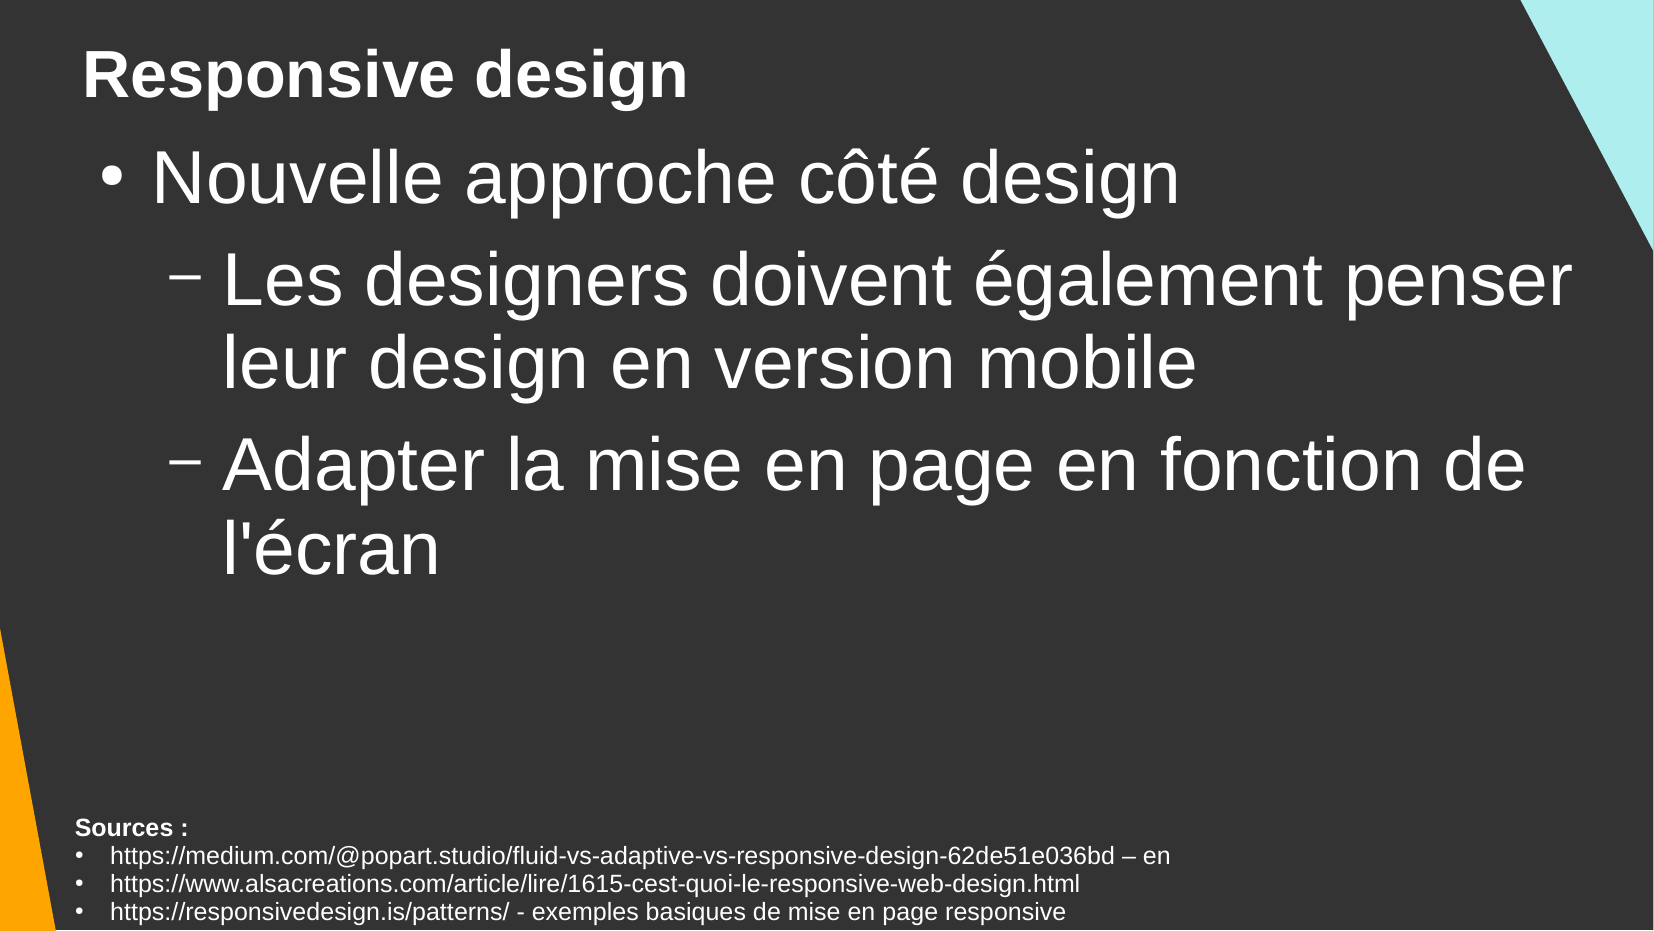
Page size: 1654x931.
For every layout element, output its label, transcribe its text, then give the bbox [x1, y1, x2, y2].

list Nouvelle approche côté design Les designers doivent également penser leur design en version mobile Adapter la mise en page en fonction de l'écran [80, 135, 1605, 736]
text_box [0, 628, 56, 931]
text_box [1520, 0, 1654, 253]
text_box Sources : https://medium.com/@popart.studio/fluid-vs-adaptive-vs-responsive-design-62de51e036bd – en https://www.alsacreations.com/article/lire/1615-cest-quoi-le-responsive-web-design.html https://responsivedesign.is/patterns/ - exemples basiques de mise en page responsive [60, 806, 1546, 931]
title Responsive design [82, 37, 1571, 114]
